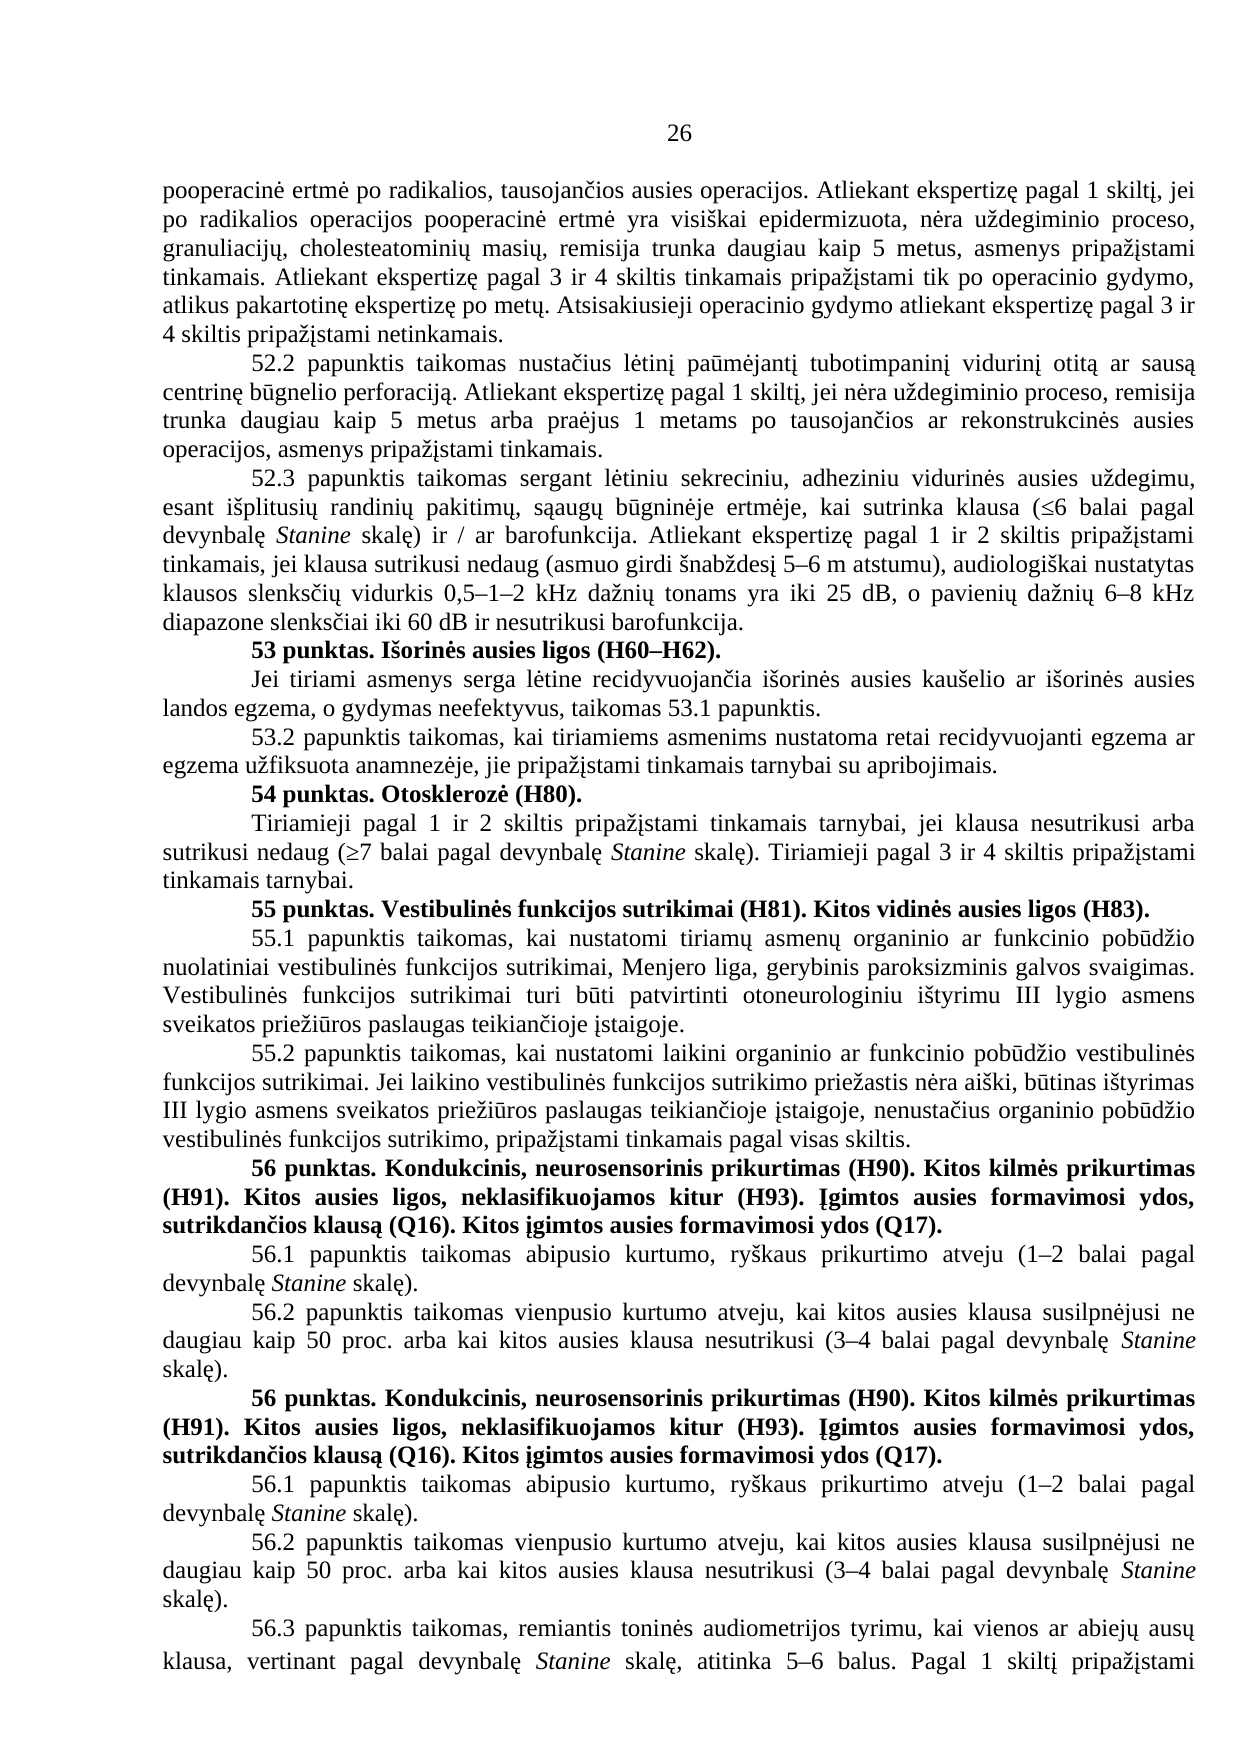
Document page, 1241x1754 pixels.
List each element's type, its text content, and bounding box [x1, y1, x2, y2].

text 53 punktas. Išorinės ausies ligos (H60–H62). [162, 636, 1196, 664]
text 56 punktas. Kondukcinis, neurosensorinis prikurtimas (H90). Kitos kilmės prikurtimas (H91). Kitos ausies ligos, neklasifikuojamos kitur (H93). Įgimtos ausies formavimosi ydos, sutrikdančios klausą (Q16). Kitos įgimtos ausies formavimosi ydos (Q17). [162, 1153, 1196, 1239]
text 55.1 papunktis taikomas, kai nustatomi tiriamų asmenų organinio ar funkcinio pobūdžio nuolatiniai vestibulinės funkcijos sutrikimai, Menjero liga, gerybinis paroksizminis galvos svaigimas. Vestibulinės funkcijos sutrikimai turi būti patvirtinti otoneurologiniu ištyrimu III lygio asmens sveikatos priežiūros paslaugas teikiančioje įstaigoje. [162, 923, 1196, 1038]
text 56.2 papunktis taikomas vienpusio kurtumo atveju, kai kitos ausies klausa susilpnėjusi ne daugiau kaip 50 proc. arba kai kitos ausies klausa nesutrikusi (3–4 balai pagal devynbalę Stanine skalę). [162, 1527, 1196, 1613]
text pooperacinė ertmė po radikalios, tausojančios ausies operacijos. Atliekant ekspertizę pagal 1 skiltį, jei po radikalios operacijos pooperacinė ertmė yra visiškai epidermizuota, nėra uždegiminio proceso, granuliacijų, cholesteatominių masių, remisija trunka daugiau kaip 5 metus, asmenys pripažįstami tinkamais. Atliekant ekspertizę pagal 3 ir 4 skiltis tinkamais pripažįstami tik po operacinio gydymo, atlikus pakartotinę ekspertizę po metų. Atsisakiusieji operacinio gydymo atliekant ekspertizę pagal 3 ir 4 skiltis pripažįstami netinkamais. [162, 176, 1196, 348]
text 56.2 papunktis taikomas vienpusio kurtumo atveju, kai kitos ausies klausa susilpnėjusi ne daugiau kaip 50 proc. arba kai kitos ausies klausa nesutrikusi (3–4 balai pagal devynbalę Stanine skalę). [162, 1297, 1196, 1383]
text 53.2 papunktis taikomas, kai tiriamiems asmenims nustatoma retai recidyvuojanti egzema ar egzema užfiksuota anamnezėje, jie pripažįstami tinkamais tarnybai su apribojimais. [162, 722, 1196, 779]
text Tiriamieji pagal 1 ir 2 skiltis pripažįstami tinkamais tarnybai, jei klausa nesutrikusi arba sutrikusi nedaug (≥7 balai pagal devynbalę Stanine skalę). Tiriamieji pagal 3 ir 4 skiltis pripažįstami tinkamais tarnybai. [162, 808, 1196, 894]
text 55.2 papunktis taikomas, kai nustatomi laikini organinio ar funkcinio pobūdžio vestibulinės funkcijos sutrikimai. Jei laikino vestibulinės funkcijos sutrikimo priežastis nėra aiški, būtinas ištyrimas III lygio asmens sveikatos priežiūros paslaugas teikiančioje įstaigoje, nenustačius organinio pobūdžio vestibulinės funkcijos sutrikimo, pripažįstami tinkamais pagal visas skiltis. [162, 1038, 1196, 1153]
text 56.3 papunktis taikomas, remiantis toninės audiometrijos tyrimu, kai vienos ar abiejų ausų klausa, vertinant pagal devynbalę Stanine skalę, atitinka 5–6 balus. Pagal 1 skiltį pripažįstami [162, 1613, 1196, 1675]
text 52.3 papunktis taikomas sergant lėtiniu sekreciniu, adheziniu vidurinės ausies uždegimu, esant išplitusių randinių pakitimų, sąaugų būgninėje ertmėje, kai sutrinka klausa (≤6 balai pagal devynbalę Stanine skalę) ir / ar barofunkcija. Atliekant ekspertizę pagal 1 ir 2 skiltis pripažįstami tinkamais, jei klausa sutrikusi nedaug (asmuo girdi šnabždesį 5–6 m atstumu), audiologiškai nustatytas klausos slenksčių vidurkis 0,5–1–2 kHz dažnių tonams yra iki 25 dB, o pavienių dažnių 6–8 kHz diapazone slenksčiai iki 60 dB ir nesutrikusi barofunkcija. [162, 463, 1196, 636]
text 56 punktas. Kondukcinis, neurosensorinis prikurtimas (H90). Kitos kilmės prikurtimas (H91). Kitos ausies ligos, neklasifikuojamos kitur (H93). Įgimtos ausies formavimosi ydos, sutrikdančios klausą (Q16). Kitos įgimtos ausies formavimosi ydos (Q17). [162, 1383, 1196, 1469]
text 54 punktas. Otosklerozė (H80). [162, 779, 1196, 808]
text 56.1 papunktis taikomas abipusio kurtumo, ryškaus prikurtimo atveju (1–2 balai pagal devynbalę Stanine skalę). [162, 1239, 1196, 1297]
text 55 punktas. Vestibulinės funkcijos sutrikimai (H81). Kitos vidinės ausies ligos (H83). [162, 894, 1196, 923]
text 56.1 papunktis taikomas abipusio kurtumo, ryškaus prikurtimo atveju (1–2 balai pagal devynbalę Stanine skalę). [162, 1469, 1196, 1527]
text Jei tiriami asmenys serga lėtine recidyvuojančia išorinės ausies kaušelio ar išorinės ausies landos egzema, o gydymas neefektyvus, taikomas 53.1 papunktis. [162, 664, 1196, 722]
text 52.2 papunktis taikomas nustačius lėtinį paūmėjantį tubotimpaninį vidurinį otitą ar sausą centrinę būgnelio perforaciją. Atliekant ekspertizę pagal 1 skiltį, jei nėra uždegiminio proceso, remisija trunka daugiau kaip 5 metus arba praėjus 1 metams po tausojančios ar rekonstrukcinės ausies operacijos, asmenys pripažįstami tinkamais. [162, 348, 1196, 463]
